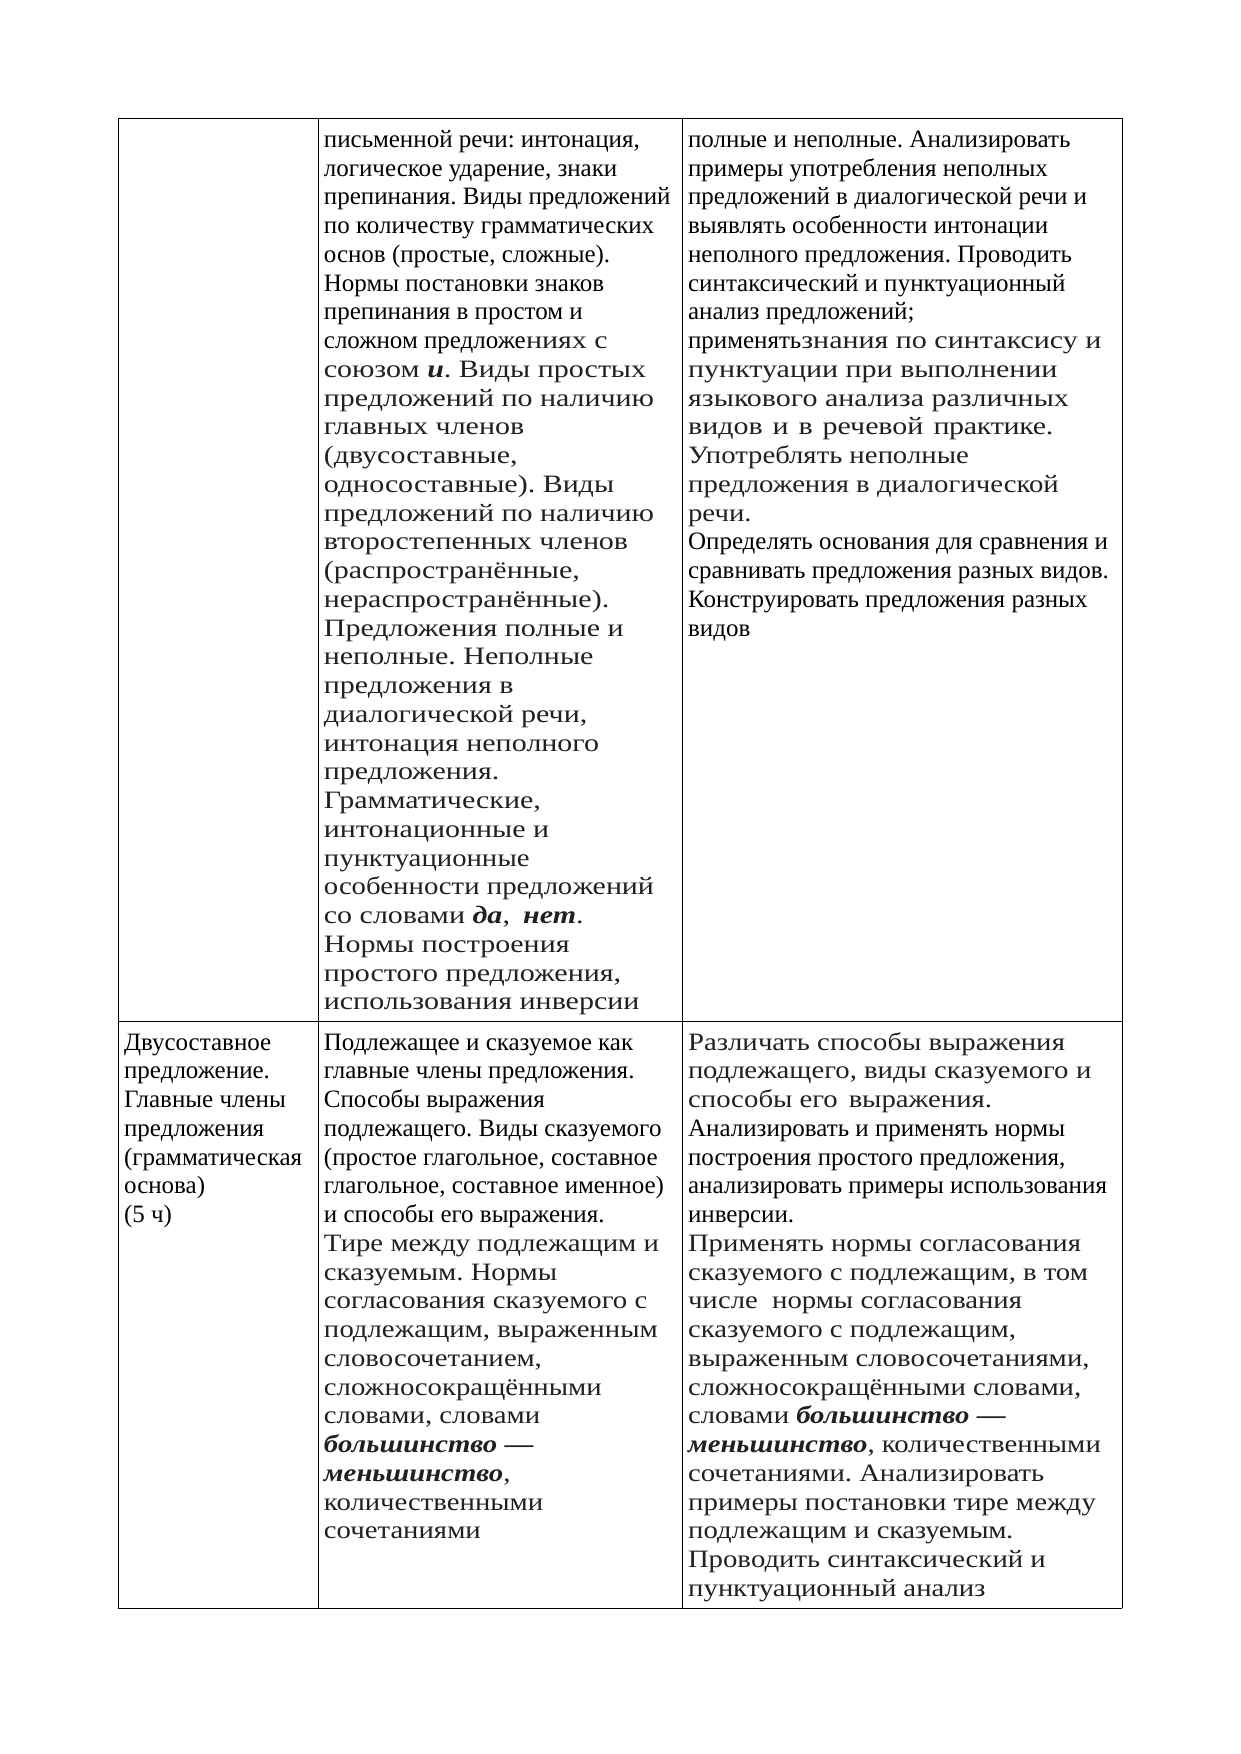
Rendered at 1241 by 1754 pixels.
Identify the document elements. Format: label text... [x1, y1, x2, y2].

table_cell Различать способы выражения подлежащего, виды сказуемого и способы его выражения. Анализировать и применять нормы построения простого предложения, анализировать примеры использования инверсии. Применять нормы согласования сказуемого с подлежащим, в том числе нормы согласования сказуемого с подлежащим, выраженным словосочетаниями, сложносокращёнными словами, словами большинство — меньшинство, количественными сочетаниями. Анализировать примеры постановки тире между подлежащим и сказуемым. Проводить синтаксический и пунктуационный анализ [683, 1022, 1122, 1607]
table_cell Подлежащее и сказуемое как главные члены предложения. Способы выражения подлежащего. Виды сказуемого (простое глагольное, составное глагольное, составное именное) и способы его выражения. Тире между подлежащим и сказуемым. Нормы согласования сказуемого с подлежащим, выраженным словосочетанием, сложносокращёнными словами, словами большинство — меньшинство, количественными сочетаниями [319, 1022, 682, 1607]
table_cell полные и неполные. Анализировать примеры употребления неполных предложений в диалогической речи и выявлять особенности интонации неполного предложения. Проводить синтаксический и пунктуационный анализ предложений; применятьзнания по синтаксису и пунктуации при выполнении языкового анализа различных видов и в речевой практике. Употреблять неполные предложения в диалогической речи. Определять основания для сравнения и сравнивать предложения разных видов. Конструировать предложения разных видов [683, 119, 1122, 1021]
table_cell письменной речи: интонация, логическое ударение, знаки препинания. Виды предложений по количеству грамматических основ (простые, сложные). Нормы постановки знаков препинания в простом и сложном предложениях с союзом и. Виды простых предложений по наличию главных членов (двусоставные, односоставные). Виды предложений по наличию второстепенных членов (распространённые, нераспространённые). Предложения полные и неполные. Неполные предложения в диалогической речи, интонация неполного предложения. Грамматические, интонационные и пунктуационные особенности предложений со словами да, нет. Нормы построения простого предложения, использования инверсии [319, 119, 682, 1021]
table_cell [119, 119, 318, 1021]
table_cell Двусоставное предложение. Главные члены предложения (грамматическая основа) (5 ч) [119, 1022, 318, 1607]
